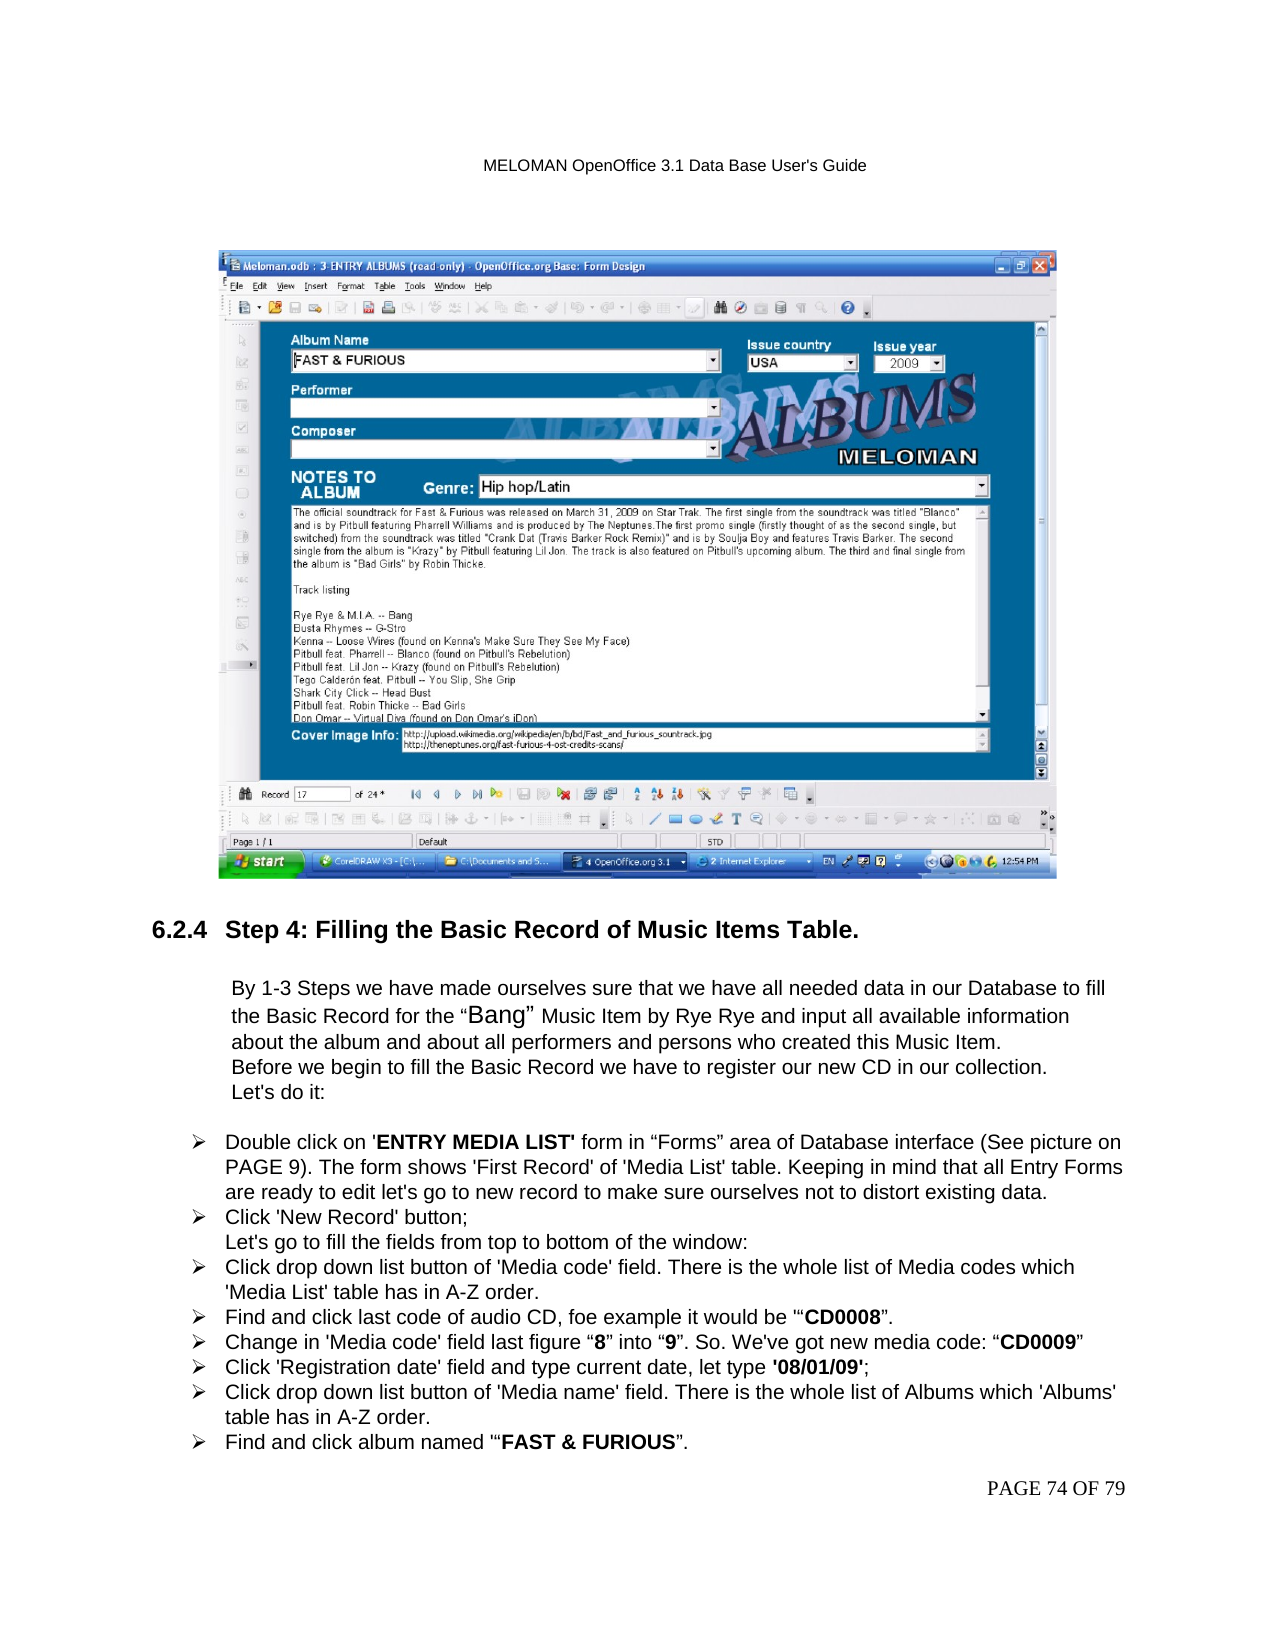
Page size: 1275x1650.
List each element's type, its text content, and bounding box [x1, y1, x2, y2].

text Before we begin to fill the Basic Record we have to register our new CD in our collection. [231, 1054, 1125, 1079]
text By 1-3 Steps we have made ourselves sure that we have all needed data in our Database to fill the Basic Record for the “Bang” Music Item by Rye Rye and input all available information about the album and about all performers and persons who created this Music Item. [231, 975, 1125, 1054]
list Find and click album named '“FAST & FURIOUS”. [191, 1429, 1125, 1454]
list Let's go to fill the fields from top to bottom of the window: [191, 1229, 1125, 1254]
picture [218, 250, 1057, 879]
list Find and click last code of audio CD, foe example it would be '“CD0008”. [191, 1304, 1125, 1329]
list Change in 'Media code' field last figure “8” into “9”. So. We've got new media code: “CD0009” [191, 1329, 1125, 1354]
list Click 'Registration date' field and type current date, let type '08/01/09'; [191, 1354, 1125, 1379]
list Click drop down list button of 'Media code' field. There is the whole list of Media codes which 'Media List' table has in A-Z order. [191, 1254, 1125, 1304]
list Double click on 'ENTRY MEDIA LIST' form in “Forms” area of Database interface (See picture on PAGE 9). The form shows 'First Record' of 'Media List' table. Keeping in mind that all Entry Forms are ready to edit let's go to new record to make sure ourselves not to distort existing data. [191, 1129, 1125, 1204]
list Click 'New Record' button; [191, 1204, 1125, 1229]
subtitle Step 4: Filling the Basic Record of Music Items Table. [152, 915, 1125, 944]
text Let's do it: [231, 1079, 1125, 1104]
list Click drop down list button of 'Media name' field. There is the whole list of Albums which 'Albums' table has in A-Z order. [191, 1379, 1125, 1429]
